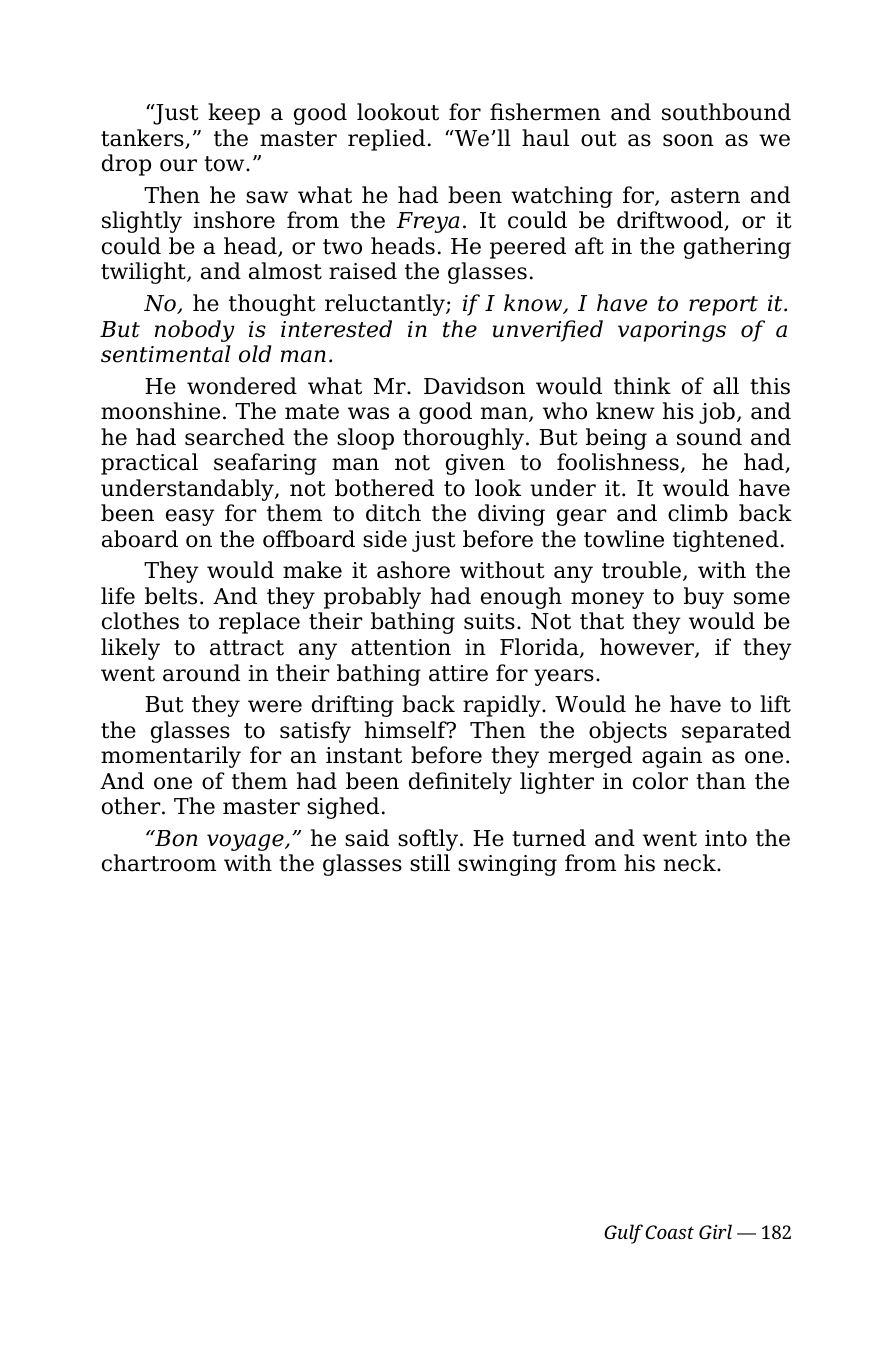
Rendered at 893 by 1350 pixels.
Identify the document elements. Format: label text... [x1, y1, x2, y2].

text Then he saw what he had been watching for, astern and slightly inshore from the Freya. It could be driftwood, or it could be a head, or two heads. He peered aft in the gathering twilight, and almost raised the glasses. [101, 183, 792, 285]
text But they were drifting back rapidly. Would he have to lift the glasses to satisfy himself? Then the objects separated momentarily for an instant before they merged again as one. And one of them had been definitely lighter in color than the other. The master sighed. [101, 692, 792, 820]
text He wondered what Mr. Davidson would think of all this moonshine. The mate was a good man, who knew his job, and he had searched the sloop thoroughly. But being a sound and practical seafaring man not given to foolishness, he had, understandably, not bothered to look under it. It would have been easy for them to ditch the diving gear and climb back aboard on the offboard side just before the towline tightened. [101, 374, 792, 552]
text “Just keep a good lookout for fishermen and southbound tankers,” the master replied. “We’ll haul out as soon as we drop our tow.” [101, 101, 792, 177]
text No, he thought reluctantly; if I know, I have to report it. But nobody is interested in the unverified vaporings of a sentimental old man. [101, 291, 792, 368]
text “Bon voyage,” he said softly. He turned and went into the chartroom with the glasses still swinging from his neck. [101, 826, 792, 877]
text They would make it ashore without any trouble, with the life belts. And they probably had enough money to buy some clothes to replace their bathing suits. Not that they would be likely to attract any attention in Florida, however, if they went around in their bathing attire for years. [101, 558, 792, 686]
